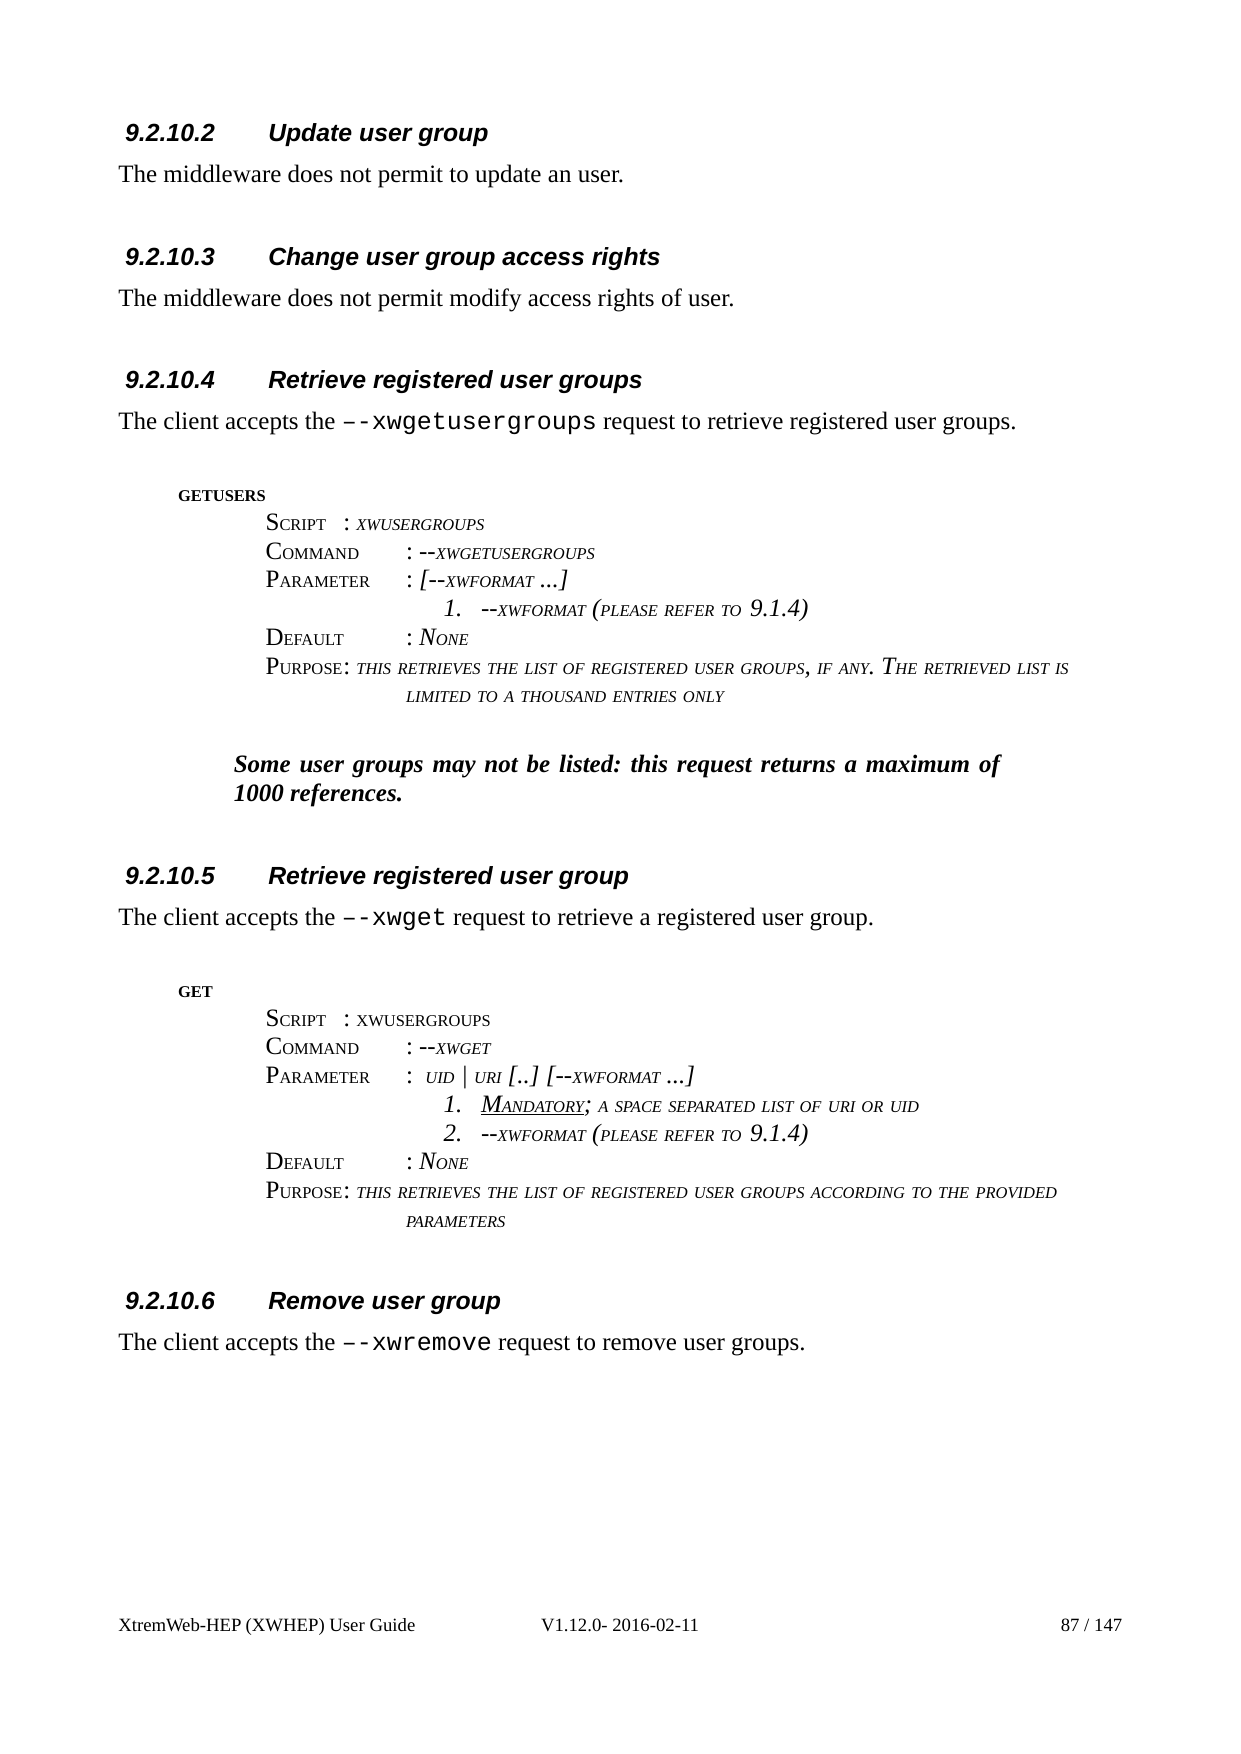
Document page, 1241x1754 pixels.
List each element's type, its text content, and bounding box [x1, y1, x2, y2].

text Some user groups may not be listed: this request returns a maximum of 1000 references. [233, 749, 1004, 807]
subtitle Retrieve registered user group [118, 861, 1122, 889]
text The client accepts the –-xwremove request to remove user groups. [118, 1327, 1122, 1358]
subtitle Update user group [118, 118, 1122, 147]
text get [178, 974, 1122, 1003]
subtitle Retrieve registered user groups [118, 365, 1122, 394]
text Default : None [265, 1146, 1122, 1175]
text Parameter : uid | uri [..] [--xwformat ...] [265, 1060, 1122, 1089]
list Mandatory; a space separated list of uri or uid [443, 1089, 1122, 1118]
text The client accepts the –-xwgetusergroups request to retrieve registered user groups. [118, 406, 1122, 437]
text The client accepts the –-xwget request to retrieve a registered user group. [118, 902, 1122, 933]
text The middleware does not permit modify access rights of user. [118, 283, 1122, 311]
text Command : --xwget [265, 1031, 1122, 1060]
text getusers [178, 478, 1122, 507]
text Script : xwusergroups [265, 507, 1122, 536]
text Default : None [265, 622, 1122, 651]
text The middleware does not permit to update an user. [118, 159, 1122, 188]
text Parameter : [--xwformat ...] [265, 564, 1122, 593]
text Script : xwusergroups [265, 1003, 1122, 1031]
text Purpose : this retrieves the list of registered user groups, if any. The retrieved list is limited to a thousand entries only [265, 651, 1122, 708]
text Purpose : this retrieves the list of registered user groups according to the provided parameters [265, 1175, 1122, 1233]
subtitle Change user group access rights [118, 242, 1122, 270]
list --xwformat (please refer to 9.1.4) [443, 593, 1122, 622]
text Command : --xwgetusergroups [265, 536, 1122, 564]
subtitle Remove user group [118, 1286, 1122, 1315]
list --xwformat (please refer to 9.1.4) [443, 1118, 1122, 1146]
